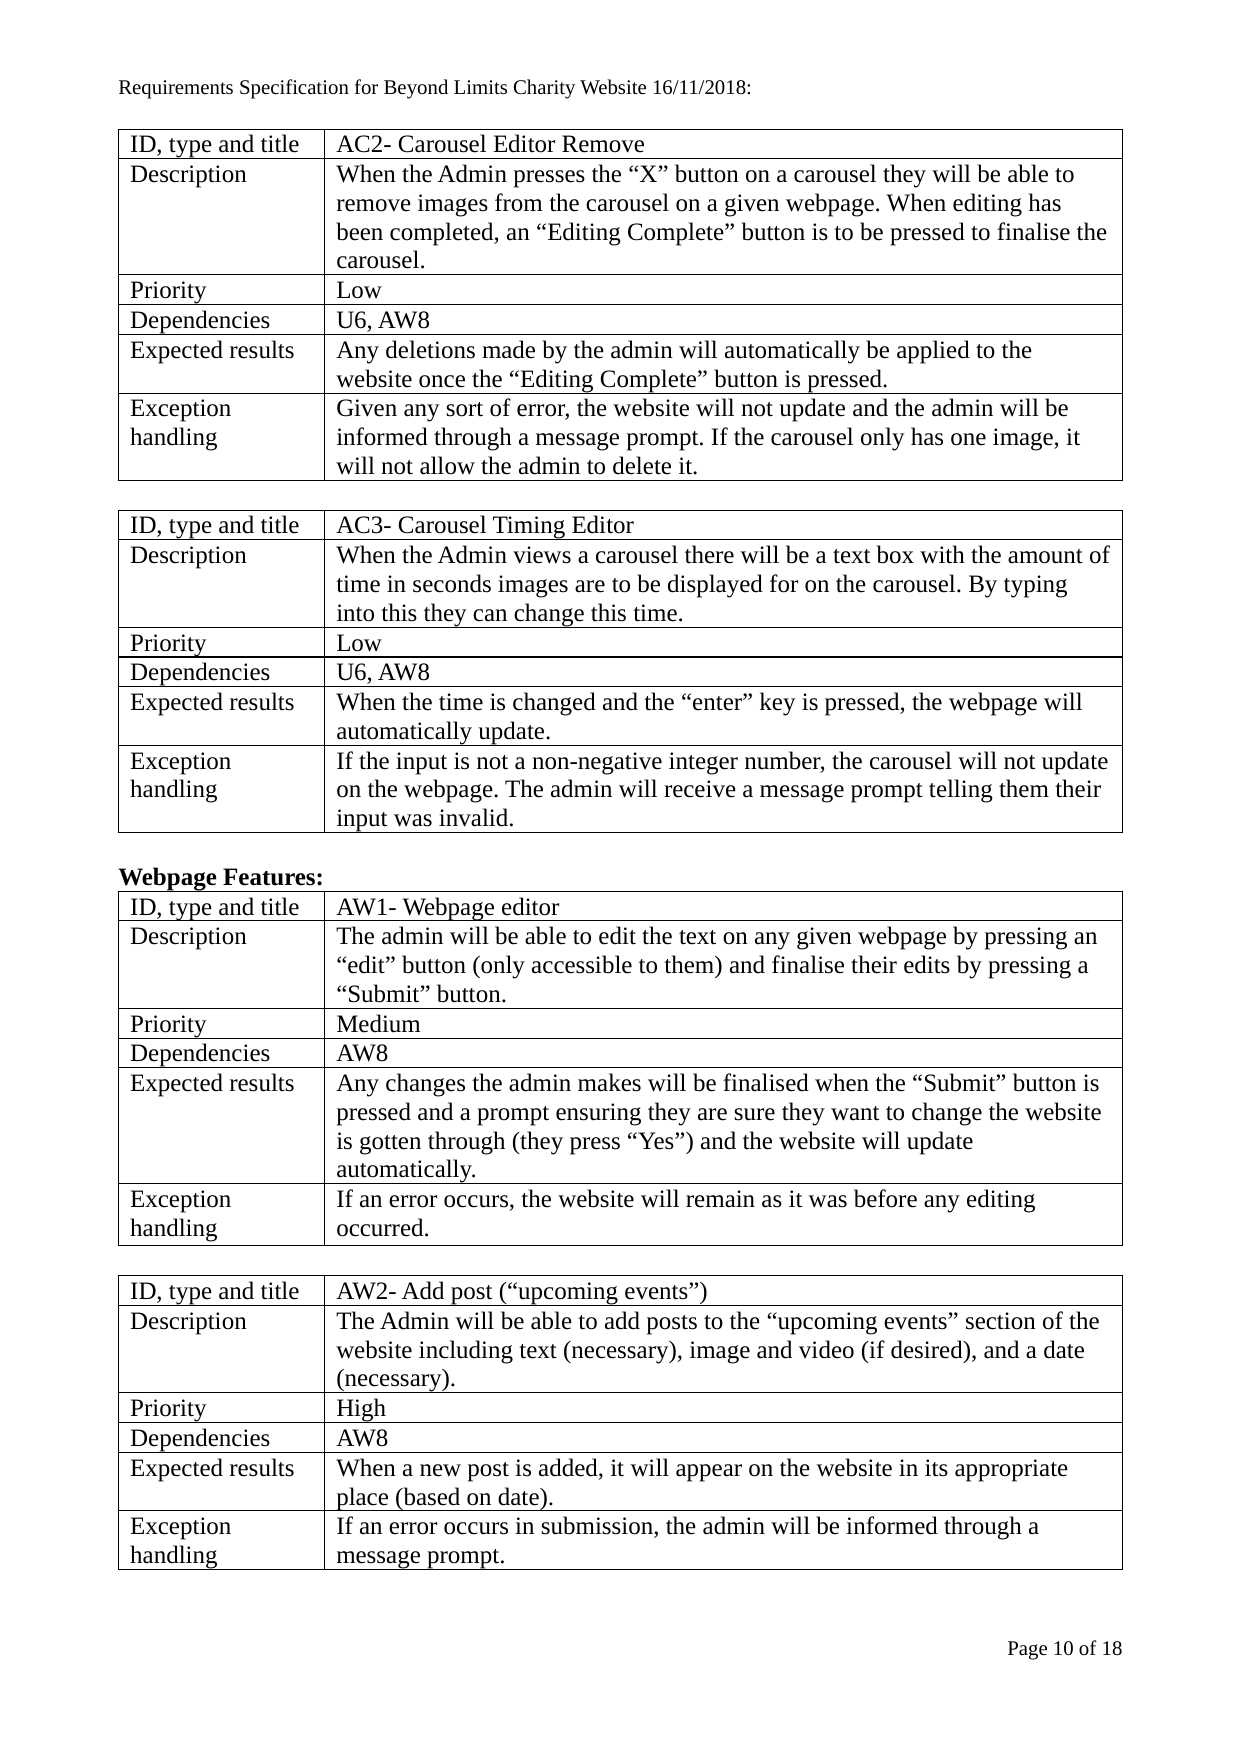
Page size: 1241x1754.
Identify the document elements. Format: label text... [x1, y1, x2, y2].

table_header ID, type and title [119, 1276, 324, 1305]
table_cell Description [119, 1306, 324, 1392]
table_cell Dependencies [119, 1039, 324, 1067]
table_cell Priority [119, 1393, 324, 1422]
table_cell When the Admin views a carousel there will be a text box with the amount of time in seconds images are to be displayed for on the carousel. By typing into this they can change this time. [325, 540, 1122, 627]
table_header ID, type and title [119, 130, 324, 158]
table_cell Dependencies [119, 305, 324, 334]
table_cell Expected results [119, 1068, 324, 1183]
table_header ID, type and title [119, 511, 324, 539]
table_cell Expected results [119, 687, 324, 745]
table_header AC2- Carousel Editor Remove [325, 130, 1122, 158]
table_cell Dependencies [119, 658, 324, 686]
table_cell Low [325, 628, 1122, 656]
table_cell U6, AW8 [325, 305, 1122, 334]
table_cell Exception handling [119, 1511, 324, 1569]
table_cell If an error occurs in submission, the admin will be informed through a message prompt. [325, 1511, 1122, 1569]
table_cell Exception handling [119, 394, 324, 480]
table_cell The Admin will be able to add posts to the “upcoming events” section of the website including text (necessary), image and video (if desired), and a date (necessary). [325, 1306, 1122, 1392]
table_cell If the input is not a non-negative integer number, the carousel will not update on the webpage. The admin will receive a message prompt telling them their input was invalid. [325, 746, 1122, 832]
table_cell When the Admin presses the “X” button on a carousel they will be able to remove images from the carousel on a given webpage. When editing has been completed, an “Editing Complete” button is to be pressed to finalise the carousel. [325, 159, 1122, 274]
table_cell High [325, 1393, 1122, 1422]
table_header AW1- Webpage editor [325, 892, 1122, 920]
table_cell AW8 [325, 1039, 1122, 1067]
table_cell If an error occurs, the website will remain as it was before any editing occurred. [325, 1184, 1122, 1245]
table_cell Low [325, 275, 1122, 304]
table_cell Exception handling [119, 746, 324, 832]
table_cell When the time is changed and the “enter” key is pressed, the webpage will automatically update. [325, 687, 1122, 745]
table_cell Exception handling [119, 1184, 324, 1245]
table_cell U6, AW8 [325, 658, 1122, 686]
table_cell AW8 [325, 1423, 1122, 1452]
table_cell Expected results [119, 335, 324, 392]
table_header AC3- Carousel Timing Editor [325, 511, 1122, 539]
table_cell The admin will be able to edit the text on any given webpage by pressing an “edit” button (only accessible to them) and finalise their edits by pressing a “Submit” button. [325, 921, 1122, 1008]
table_cell Priority [119, 275, 324, 304]
table_cell Expected results [119, 1453, 324, 1510]
table_cell When a new post is added, it will appear on the website in its appropriate place (based on date). [325, 1453, 1122, 1510]
table_cell Any changes the admin makes will be finalised when the “Submit” button is pressed and a prompt ensuring they are sure they want to change the website is gotten through (they press “Yes”) and the website will update automatically. [325, 1068, 1122, 1183]
table_cell Description [119, 159, 324, 274]
table_cell Description [119, 540, 324, 627]
table_header AW2- Add post (“upcoming events”) [325, 1276, 1122, 1305]
text Webpage Features: [118, 862, 1122, 891]
table_cell Priority [119, 1009, 324, 1037]
table_cell Given any sort of error, the website will not update and the admin will be informed through a message prompt. If the carousel only has one image, it will not allow the admin to delete it. [325, 394, 1122, 480]
table_cell Any deletions made by the admin will automatically be applied to the website once the “Editing Complete” button is pressed. [325, 335, 1122, 392]
table_cell Priority [119, 628, 324, 656]
table_cell Description [119, 921, 324, 1008]
table_cell Medium [325, 1009, 1122, 1037]
table_header ID, type and title [119, 892, 324, 920]
table_cell Dependencies [119, 1423, 324, 1452]
